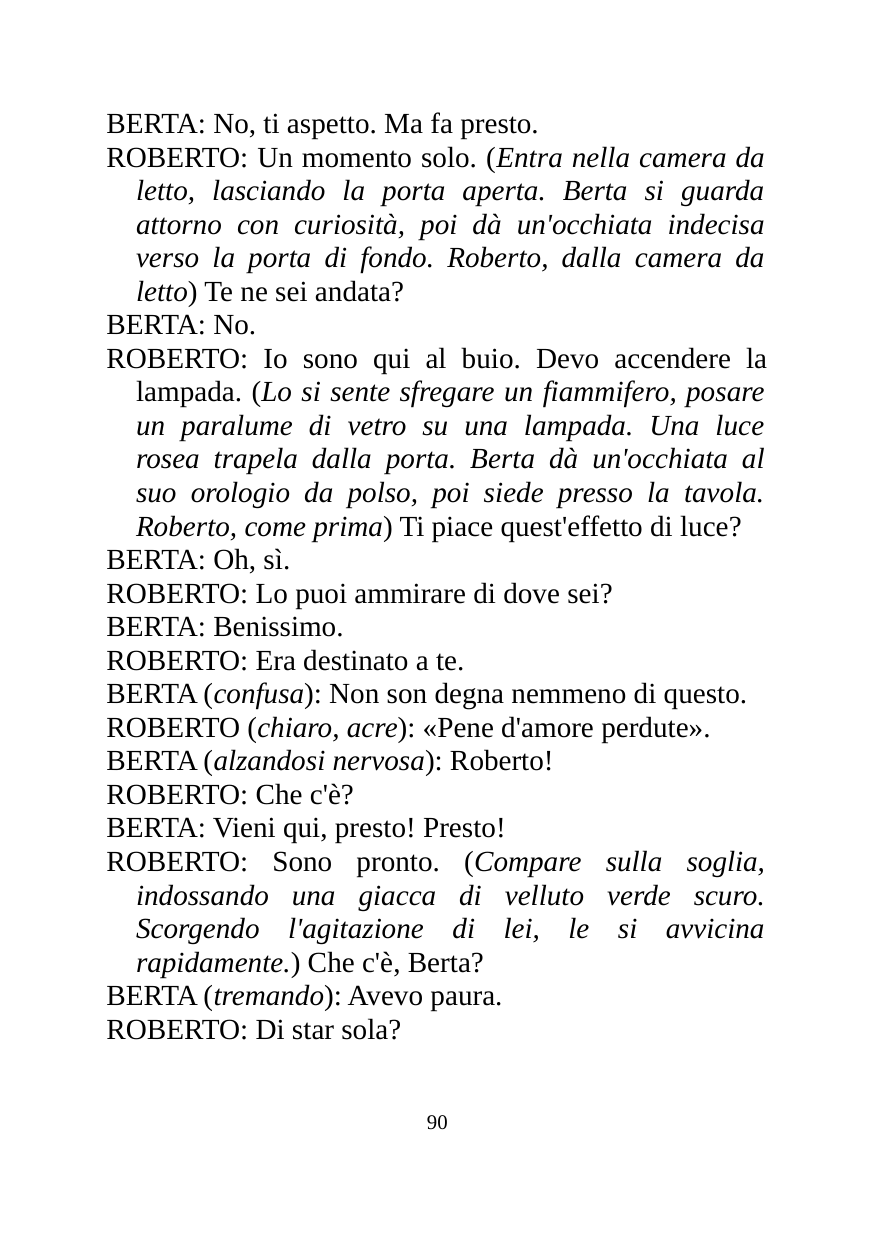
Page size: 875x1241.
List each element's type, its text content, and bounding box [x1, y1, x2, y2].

text BERTA (confusa): Non son degna nemmeno di questo. [106, 676, 768, 710]
text BERTA: Benissimo. [106, 609, 768, 643]
text ROBERTO: Che c'è? [106, 777, 768, 811]
text BERTA (tremando): Avevo paura. [106, 978, 768, 1012]
text BERTA: No. [106, 307, 768, 341]
text BERTA: Oh, sì. [106, 542, 768, 576]
text ROBERTO: Di star sola? [106, 1012, 768, 1045]
text ROBERTO: Era destinato a te. [106, 643, 768, 676]
text ROBERTO: Io sono qui al buio. Devo accendere la lampada. (Lo si sente sfregare un fiammifero, posare un paralume di vetro su una lampada. Una luce rosea trapela dalla porta. Berta dà un'occhiata al suo orologio da polso, poi siede presso la tavola. Roberto, come prima) Ti piace quest'effetto di luce? [106, 341, 768, 542]
text ROBERTO: Lo puoi ammirare di dove sei? [106, 576, 768, 609]
text ROBERTO: Sono pronto. (Compare sulla soglia, indossando una giacca di velluto verde scuro. Scorgendo l'agitazione di lei, le si avvicina rapidamente.) Che c'è, Berta? [106, 844, 768, 978]
text BERTA (alzandosi nervosa): Roberto! [106, 743, 768, 777]
text ROBERTO: Un momento solo. (Entra nella camera da letto, lasciando la porta aperta. Berta si guarda attorno con curiosità, poi dà un'occhiata indecisa verso la porta di fondo. Roberto, dalla camera da letto) Te ne sei andata? [106, 140, 768, 307]
text BERTA: No, ti aspetto. Ma fa presto. [106, 106, 768, 140]
text ROBERTO (chiaro, acre): «Pene d'amore perdute». [106, 710, 768, 743]
text BERTA: Vieni qui, presto! Presto! [106, 811, 768, 844]
